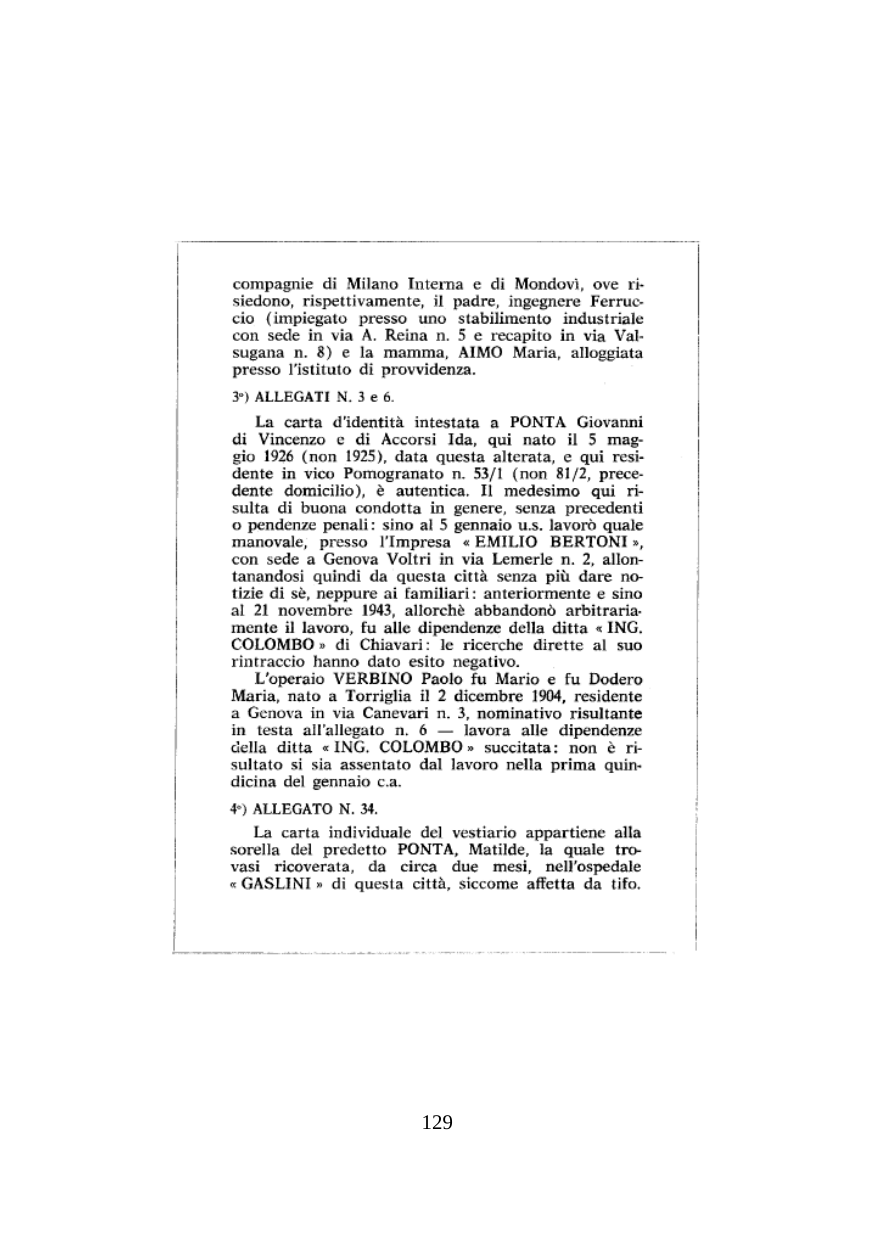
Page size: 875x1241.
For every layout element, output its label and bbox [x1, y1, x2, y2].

picture [165, 229, 709, 958]
